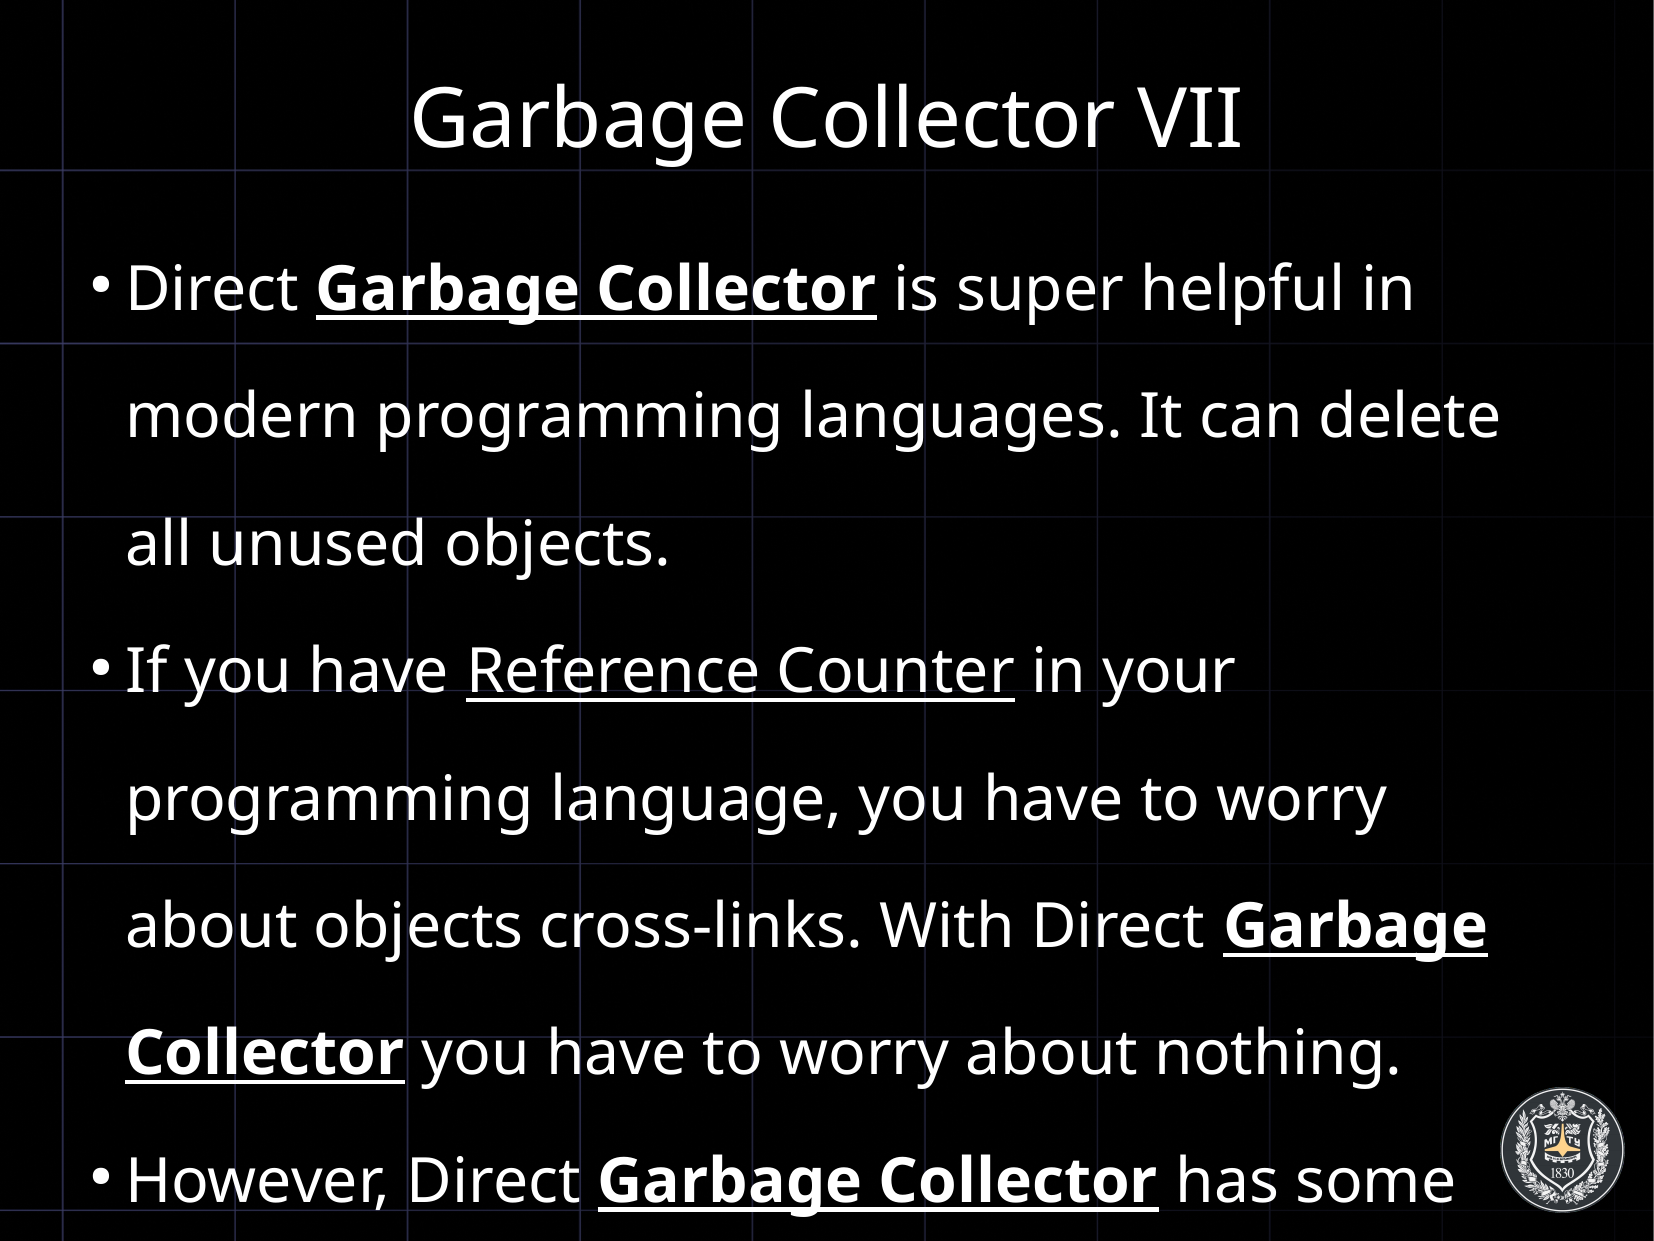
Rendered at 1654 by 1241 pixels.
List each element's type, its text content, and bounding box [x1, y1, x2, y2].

title Garbage Collector VII [82, 37, 1571, 193]
picture [0, 0, 1654, 1241]
text_box Direct Garbage Collector is super helpful in modern programming languages. It can delete all unused objects. If you have Reference Counter in your programming language, you have to worry about objects cross-links. With Direct Garbage Collector you have to worry about nothing. However, Direct Garbage Collector has some disadvantages: It is quite complicated. [75, 193, 1576, 1146]
